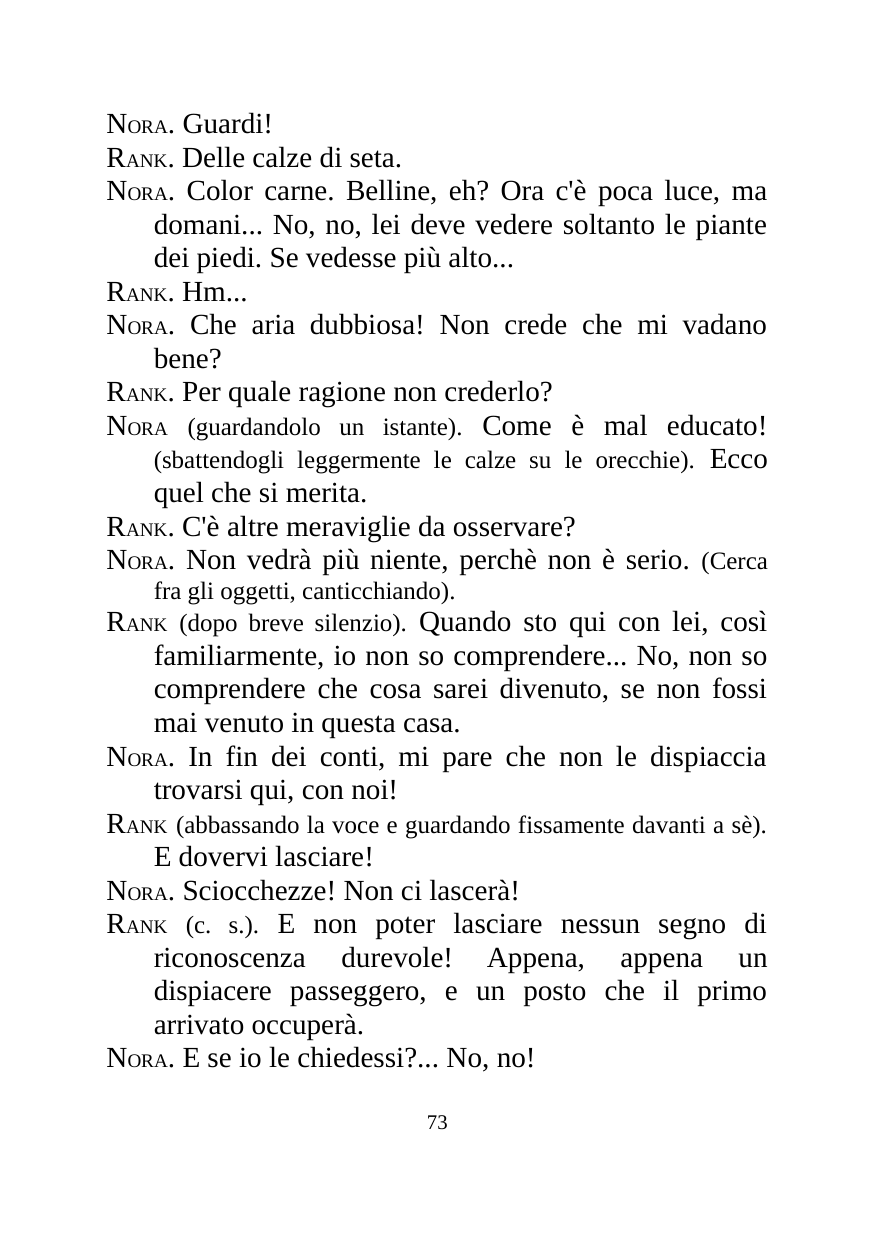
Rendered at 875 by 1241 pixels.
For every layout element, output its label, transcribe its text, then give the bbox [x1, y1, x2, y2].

text Nora. Che aria dubbiosa! Non crede che mi vadano bene? [106, 307, 768, 374]
text Rank. Per quale ragione non crederlo? [106, 374, 768, 408]
text Nora. Guardi! [106, 106, 768, 140]
text Nora. Non vedrà più niente, perchè non è serio. (Cerca fra gli oggetti, canticchiando). [106, 542, 768, 604]
text Rank. Hm... [106, 274, 768, 307]
text Nora (guardandolo un istante). Come è mal educato! (sbattendogli leggermente le calze su le orecchie). Ecco quel che si merita. [106, 408, 768, 509]
text Nora. E se io le chiedessi?... No, no! [106, 1041, 768, 1074]
text Rank (abbassando la voce e guardando fissamente davanti a sè). E dovervi lasciare! [106, 806, 768, 873]
text Nora. Color carne. Belline, eh? Ora c'è poca luce, ma domani... No, no, lei deve vedere soltanto le piante dei piedi. Se vedesse più alto... [106, 173, 768, 274]
text Nora. Sciocchezze! Non ci lascerà! [106, 873, 768, 906]
text Rank. Delle calze di seta. [106, 140, 768, 173]
text Rank (dopo breve silenzio). Quando sto qui con lei, così familiarmente, io non so comprendere... No, non so comprendere che cosa sarei divenuto, se non fossi mai venuto in questa casa. [106, 604, 768, 739]
text Rank (c. s.). E non poter lasciare nessun segno di riconoscenza durevole! Appena, appena un dispiacere passeggero, e un posto che il primo arrivato occuperà. [106, 906, 768, 1041]
text Rank. C'è altre meraviglie da osservare? [106, 509, 768, 542]
text Nora. In fin dei conti, mi pare che non le dispiaccia trovarsi qui, con noi! [106, 739, 768, 806]
